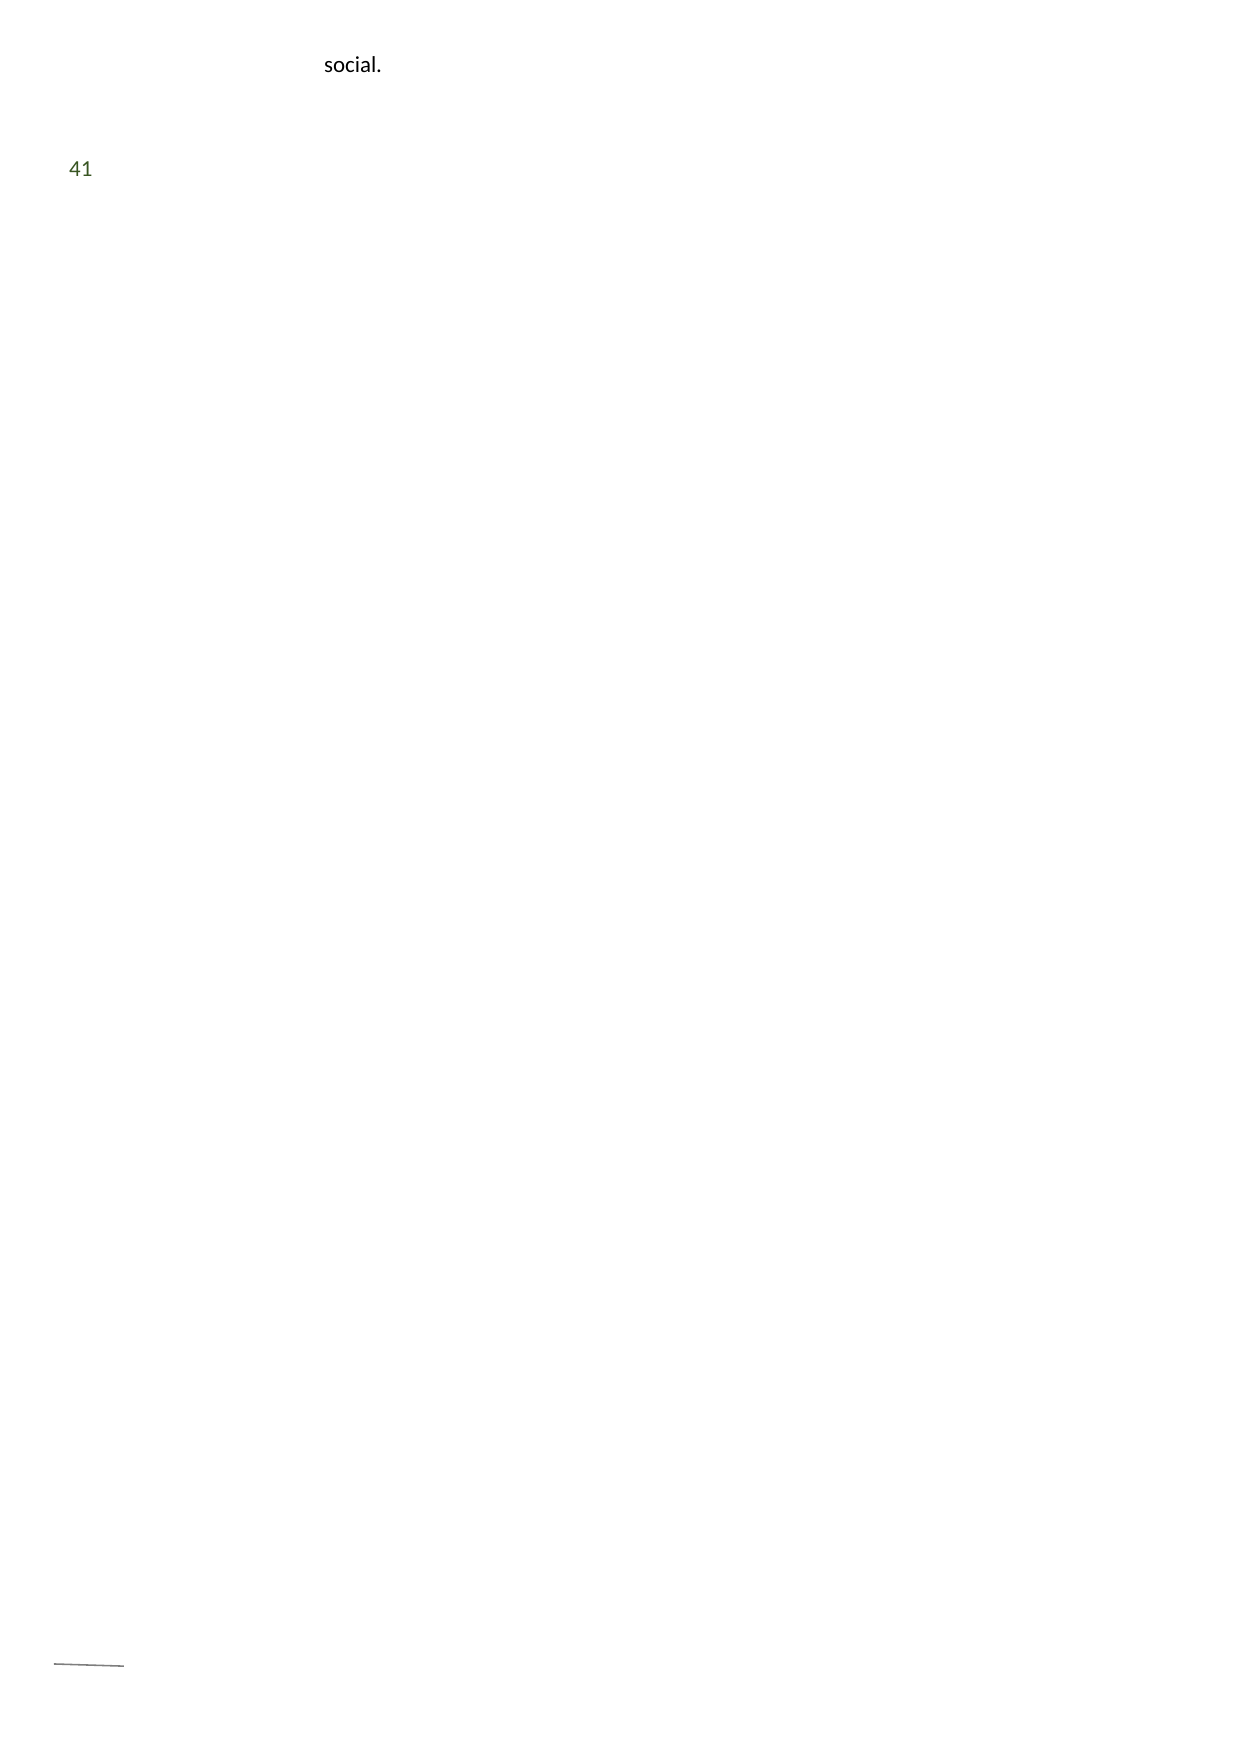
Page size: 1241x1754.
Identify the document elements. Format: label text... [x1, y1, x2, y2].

list social. [294, 50, 1066, 78]
text 41 [69, 155, 1066, 181]
